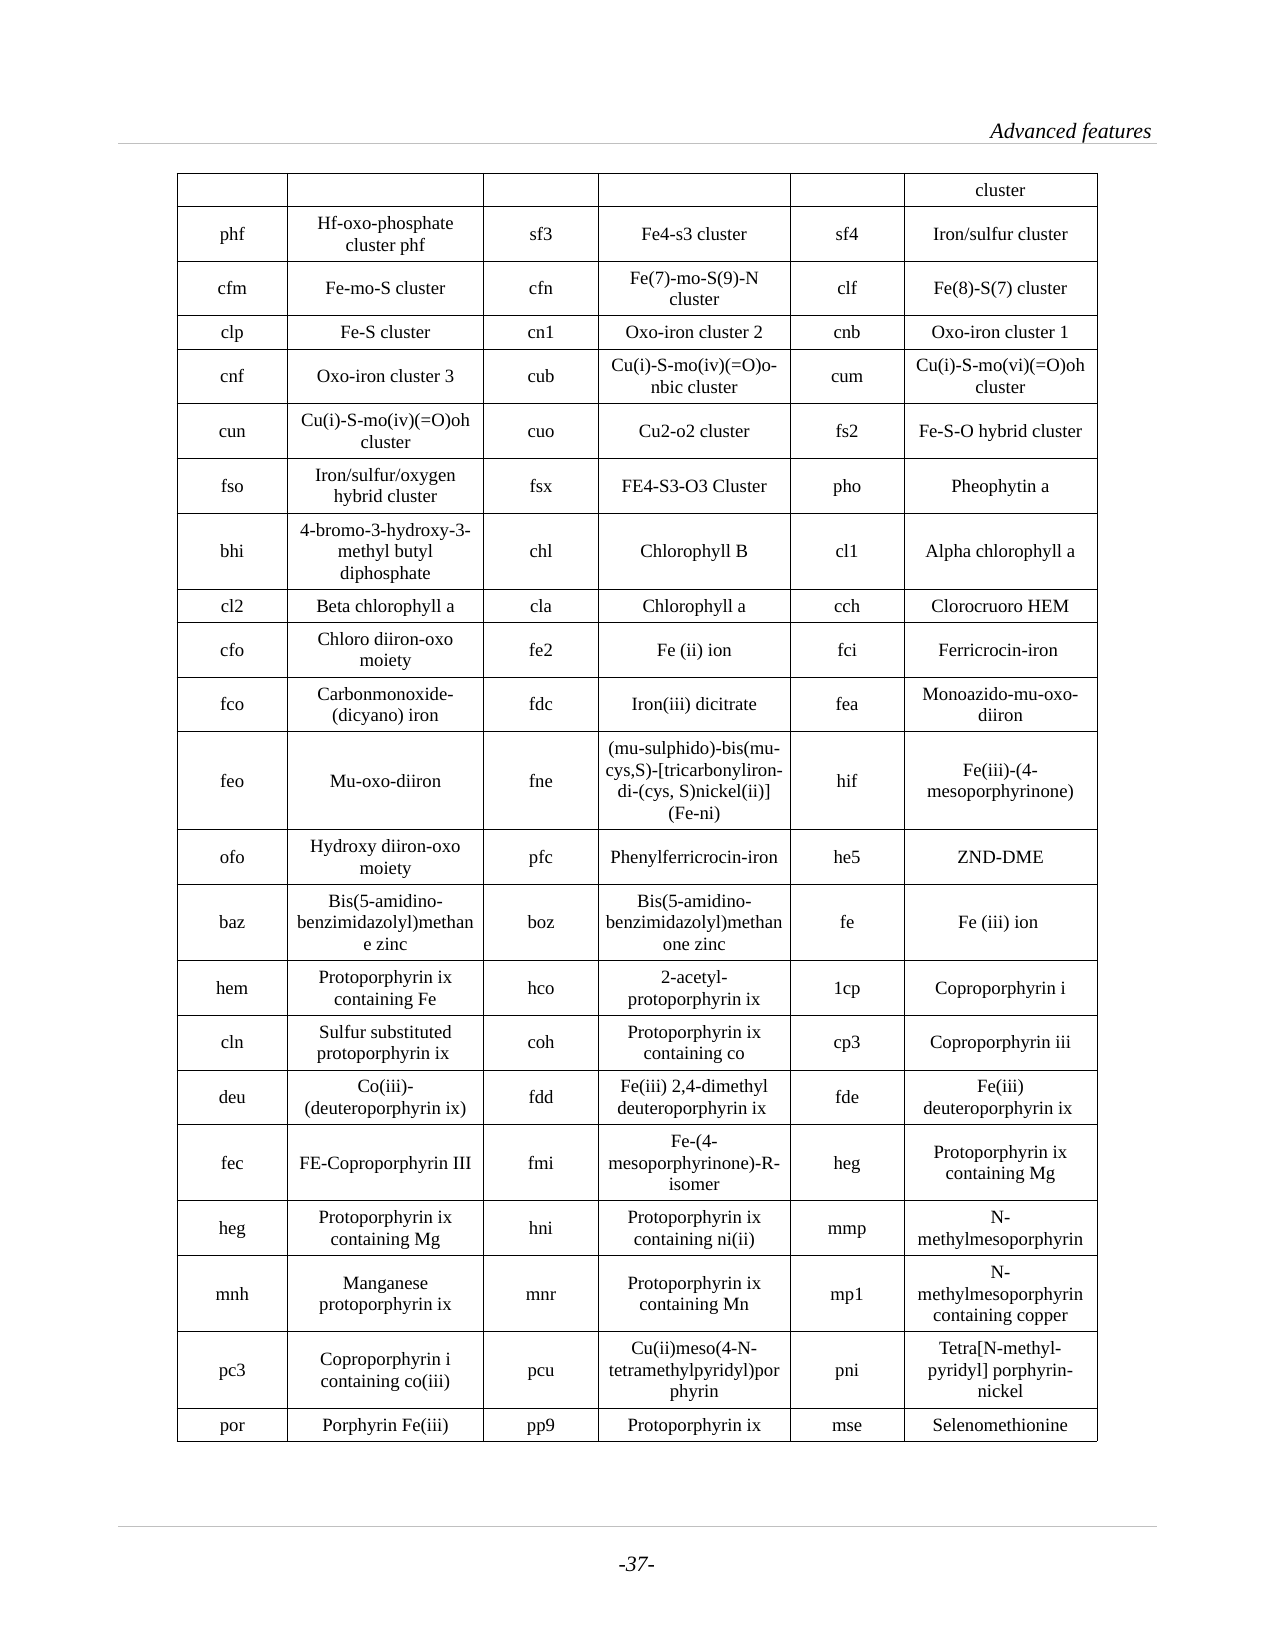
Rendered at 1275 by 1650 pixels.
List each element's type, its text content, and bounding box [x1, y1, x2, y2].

table_cell Selenomethionine [905, 1409, 1097, 1441]
table_cell Fe(iii) 2,4-dimethyl deuteroporphyrin ix [599, 1071, 790, 1124]
table_cell Alpha chlorophyll a [905, 514, 1097, 589]
table_cell Chlorophyll B [599, 514, 790, 589]
table_cell FCI [791, 623, 904, 677]
table_cell FSX [484, 459, 598, 513]
table_cell CL1 [791, 514, 904, 589]
table_cell Hf-oxo-phosphate cluster phf [288, 207, 483, 261]
table_cell [791, 174, 904, 206]
table_cell Protoporphyrin ix containing ni(ii) [599, 1201, 790, 1255]
table_cell FEO [178, 732, 287, 829]
table_cell FE-Coproporphyrin III [288, 1125, 483, 1200]
table_cell POR [178, 1409, 287, 1441]
table_cell Porphyrin Fe(iii) [288, 1409, 483, 1441]
table_cell CUM [791, 350, 904, 403]
table_cell Protoporphyrin ix [599, 1409, 790, 1441]
table_cell HEG [178, 1201, 287, 1255]
table_cell Bis(5-amidino-benzimidazolyl)methane zinc [288, 885, 483, 960]
table_cell [288, 174, 483, 206]
table_cell Bis(5-amidino-benzimidazolyl)methanone zinc [599, 885, 790, 960]
table_cell Cu(ii)meso(4-N-tetramethylpyridyl)porphyrin [599, 1332, 790, 1408]
table_cell CL2 [178, 590, 287, 622]
table_cell HIF [791, 732, 904, 829]
table_cell FE [791, 885, 904, 960]
table_cell Cu(i)-S-mo(vi)(=O)oh cluster [905, 350, 1097, 403]
table_cell FCO [178, 678, 287, 731]
table_cell CNF [178, 350, 287, 403]
table_cell Iron/sulfur cluster [905, 207, 1097, 261]
table_cell CFN [484, 262, 598, 315]
table_cell HNI [484, 1201, 598, 1255]
table_cell CLA [484, 590, 598, 622]
table_cell Chloro diiron-oxo moiety [288, 623, 483, 677]
table_cell Cu(i)-S-mo(iv)(=O)o-nbic cluster [599, 350, 790, 403]
table_cell Protoporphyrin ix containing Mn [599, 1256, 790, 1331]
table_cell MNR [484, 1256, 598, 1331]
table_cell [178, 174, 287, 206]
table_cell Manganese protoporphyrin ix [288, 1256, 483, 1331]
table_cell FDC [484, 678, 598, 731]
table_cell Coproporphyrin i [905, 961, 1097, 1015]
table_cell Protoporphyrin ix containing co [599, 1016, 790, 1069]
table_cell Oxo-iron cluster 2 [599, 316, 790, 348]
table_cell Oxo-iron cluster 3 [288, 350, 483, 403]
table_cell Co(iii)-(deuteroporphyrin ix) [288, 1071, 483, 1124]
table_cell SF4 [791, 207, 904, 261]
table_cell PHF [178, 207, 287, 261]
table_cell Hydroxy diiron-oxo moiety [288, 830, 483, 884]
table_cell Sulfur substituted protoporphyrin ix [288, 1016, 483, 1069]
table_cell Phenylferricrocin-iron [599, 830, 790, 884]
table_cell MMP [791, 1201, 904, 1255]
table_cell (mu-sulphido)-bis(mu-cys,S)-[tricarbonyliron-di-(cys, S)nickel(ii)](Fe-ni) [599, 732, 790, 829]
table_cell SF3 [484, 207, 598, 261]
table_cell Coproporphyrin iii [905, 1016, 1097, 1069]
table_cell FS2 [791, 404, 904, 458]
table_cell OFO [178, 830, 287, 884]
table_cell Fe4-s3 cluster [599, 207, 790, 261]
table_cell PCU [484, 1332, 598, 1408]
table_cell Fe-mo-S cluster [288, 262, 483, 315]
table_cell Protoporphyrin ix containing Fe [288, 961, 483, 1015]
table_cell 1CP [791, 961, 904, 1015]
table_cell CFO [178, 623, 287, 677]
table_cell COH [484, 1016, 598, 1069]
table_cell Fe-(4-mesoporphyrinone)-R-isomer [599, 1125, 790, 1200]
table_cell Fe(iii) deuteroporphyrin ix [905, 1071, 1097, 1124]
table_cell PNI [791, 1332, 904, 1408]
table_cell Fe(iii)-(4-mesoporphyrinone) [905, 732, 1097, 829]
table_cell Mu-oxo-diiron [288, 732, 483, 829]
table_cell FDE [791, 1071, 904, 1124]
table_cell Fe (iii) ion [905, 885, 1097, 960]
table_cell Tetra[N-methyl-pyridyl] porphyrin-nickel [905, 1332, 1097, 1408]
table_cell HEG [791, 1125, 904, 1200]
table_cell Iron(iii) dicitrate [599, 678, 790, 731]
table_cell Cu2-o2 cluster [599, 404, 790, 458]
table_cell FDD [484, 1071, 598, 1124]
table_cell CUB [484, 350, 598, 403]
table_cell HEM [178, 961, 287, 1015]
table_cell CUO [484, 404, 598, 458]
table_cell BHI [178, 514, 287, 589]
table_cell CN1 [484, 316, 598, 348]
table_cell FEA [791, 678, 904, 731]
table_cell FMI [484, 1125, 598, 1200]
table_cell Clorocruoro HEM [905, 590, 1097, 622]
table_cell MP1 [791, 1256, 904, 1331]
table_cell 4-bromo-3-hydroxy-3-methyl butyl diphosphate [288, 514, 483, 589]
table_cell Cu(i)-S-mo(iv)(=O)oh cluster [288, 404, 483, 458]
table_cell CCH [791, 590, 904, 622]
table_cell Beta chlorophyll a [288, 590, 483, 622]
table_cell PC3 [178, 1332, 287, 1408]
table_cell Fe-S cluster [288, 316, 483, 348]
table_cell [599, 174, 790, 206]
table_cell Fe(7)-mo-S(9)-N cluster [599, 262, 790, 315]
table_cell [484, 174, 598, 206]
table_cell MSE [791, 1409, 904, 1441]
table_cell Monoazido-mu-oxo-diiron [905, 678, 1097, 731]
table_cell FSO [178, 459, 287, 513]
table_cell CUN [178, 404, 287, 458]
table_cell N-methylmesoporphyrin [905, 1201, 1097, 1255]
table_cell Oxo-iron cluster 1 [905, 316, 1097, 348]
table_cell BOZ [484, 885, 598, 960]
table_cell PFC [484, 830, 598, 884]
table_cell Protoporphyrin ix containing Mg [288, 1201, 483, 1255]
table_cell MNH [178, 1256, 287, 1331]
table_cell N-methylmesoporphyrin containing copper [905, 1256, 1097, 1331]
table_cell DEU [178, 1071, 287, 1124]
table_cell ZND-DME [905, 830, 1097, 884]
table_cell Carbonmonoxide-(dicyano) iron [288, 678, 483, 731]
table_cell FEC [178, 1125, 287, 1200]
table_cell CFM [178, 262, 287, 315]
table_cell Fe-S-O hybrid cluster [905, 404, 1097, 458]
table_cell Iron/sulfur/oxygen hybrid cluster [288, 459, 483, 513]
table_cell Ferricrocin-iron [905, 623, 1097, 677]
table_cell FNE [484, 732, 598, 829]
table_cell Coproporphyrin i containing co(iii) [288, 1332, 483, 1408]
table_cell CP3 [791, 1016, 904, 1069]
table_cell PP9 [484, 1409, 598, 1441]
table_cell HCO [484, 961, 598, 1015]
table_cell Fe(8)-S(7) cluster [905, 262, 1097, 315]
table_cell BAZ [178, 885, 287, 960]
table_cell CLF [791, 262, 904, 315]
table_cell 2-acetyl-protoporphyrin ix [599, 961, 790, 1015]
table_cell CNB [791, 316, 904, 348]
table_cell FE2 [484, 623, 598, 677]
table_cell Pheophytin a [905, 459, 1097, 513]
table_cell CHL [484, 514, 598, 589]
table_cell Protoporphyrin ix containing Mg [905, 1125, 1097, 1200]
table_cell Chlorophyll a [599, 590, 790, 622]
table_cell PHO [791, 459, 904, 513]
table_cell FE4-S3-O3 Cluster [599, 459, 790, 513]
table_cell CLN [178, 1016, 287, 1069]
table_cell cluster [905, 174, 1097, 206]
table_cell HE5 [791, 830, 904, 884]
table_cell CLP [178, 316, 287, 348]
table_cell Fe (ii) ion [599, 623, 790, 677]
